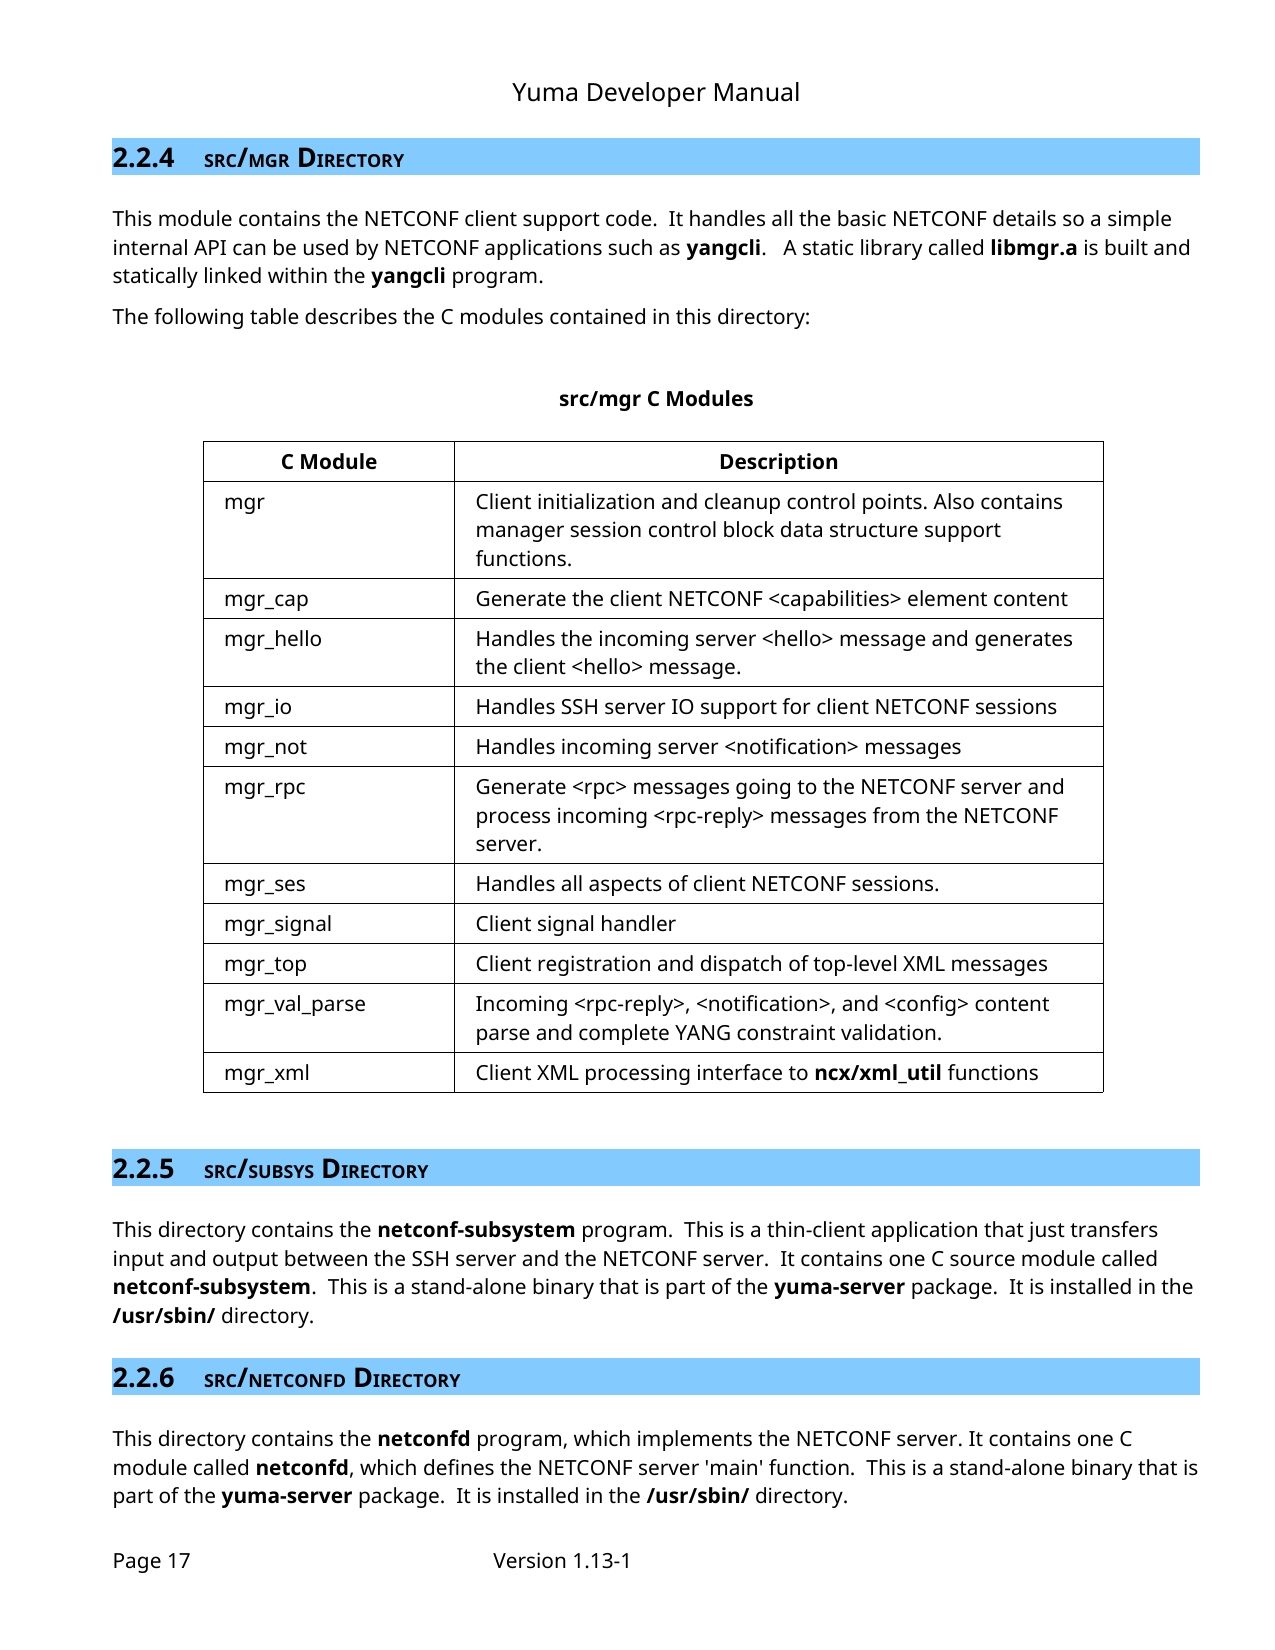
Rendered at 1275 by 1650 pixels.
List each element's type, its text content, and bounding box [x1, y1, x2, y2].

table_cell Handles all aspects of client NETCONF sessions. [455, 864, 1103, 903]
table_cell Generate the client NETCONF <capabilities> element content [455, 579, 1103, 618]
subtitle src/mgr C Modules [127, 384, 1185, 413]
subtitle src/mgr Directory [112, 138, 1200, 175]
table_cell Client signal handler [455, 904, 1103, 943]
table_cell mgr_rpc [204, 767, 454, 863]
table_cell Generate <rpc> messages going to the NETCONF server and process incoming <rpc-reply> messages from the NETCONF server. [455, 767, 1103, 863]
table_cell Client initialization and cleanup control points. Also contains manager session control block data structure support functions. [455, 482, 1103, 578]
table_cell mgr_not [204, 727, 454, 766]
table_cell mgr [204, 482, 454, 578]
table_cell mgr_io [204, 687, 454, 726]
table_cell mgr_hello [204, 619, 454, 686]
table_cell Handles the incoming server <hello> message and generates the client <hello> message. [455, 619, 1103, 686]
table_header C Module [204, 442, 454, 481]
subtitle src/subsys Directory [112, 1149, 1200, 1186]
table_cell Client registration and dispatch of top-level XML messages [455, 944, 1103, 983]
table_cell Handles SSH server IO support for client NETCONF sessions [455, 687, 1103, 726]
table_cell Handles incoming server <notification> messages [455, 727, 1103, 766]
table_cell Incoming <rpc-reply>, <notification>, and <config> content parse and complete YANG constraint validation. [455, 984, 1103, 1052]
table_cell mgr_top [204, 944, 454, 983]
table_cell mgr_val_parse [204, 984, 454, 1052]
table_header Description [455, 442, 1103, 481]
text This module contains the NETCONF client support code. It handles all the basic NETCONF details so a simple internal API can be used by NETCONF applications such as yangcli. A static library called libmgr.a is built and statically linked within the yangcli program. [112, 204, 1200, 290]
text The following table describes the C modules contained in this directory: [112, 302, 1200, 331]
subtitle src/netconfd Directory [112, 1358, 1200, 1395]
text This directory contains the netconfd program, which implements the NETCONF server. It contains one C module called netconfd, which defines the NETCONF server 'main' function. This is a stand-alone binary that is part of the yuma-server package. It is installed in the /usr/sbin/ directory. [112, 1424, 1200, 1510]
table_cell Client XML processing interface to ncx/xml_util functions [455, 1053, 1103, 1092]
table_cell mgr_ses [204, 864, 454, 903]
table_cell mgr_xml [204, 1053, 454, 1092]
table_cell mgr_cap [204, 579, 454, 618]
text This directory contains the netconf-subsystem program. This is a thin-client application that just transfers input and output between the SSH server and the NETCONF server. It contains one C source module called netconf-subsystem. This is a stand-alone binary that is part of the yuma-server package. It is installed in the /usr/sbin/ directory. [112, 1216, 1200, 1329]
table_cell mgr_signal [204, 904, 454, 943]
